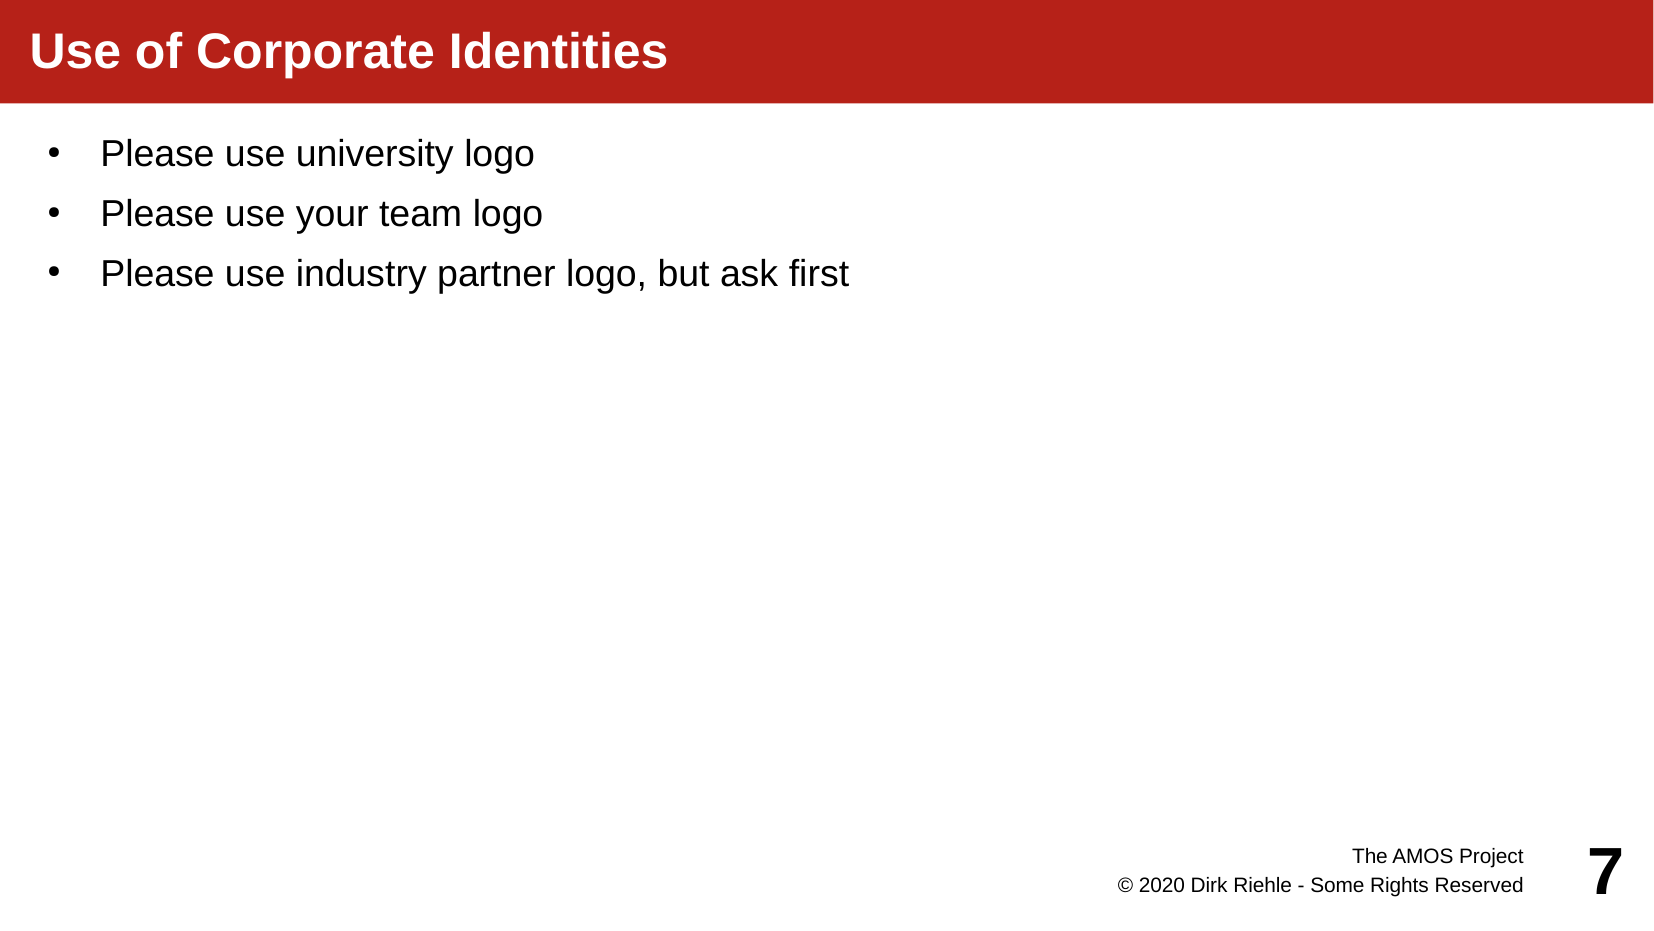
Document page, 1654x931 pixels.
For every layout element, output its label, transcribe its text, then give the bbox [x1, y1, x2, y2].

title Use of Corporate Identities [0, 0, 1654, 104]
list Please use university logo Please use your team logo Please use industry partner logo, but ask first [29, 132, 1625, 798]
